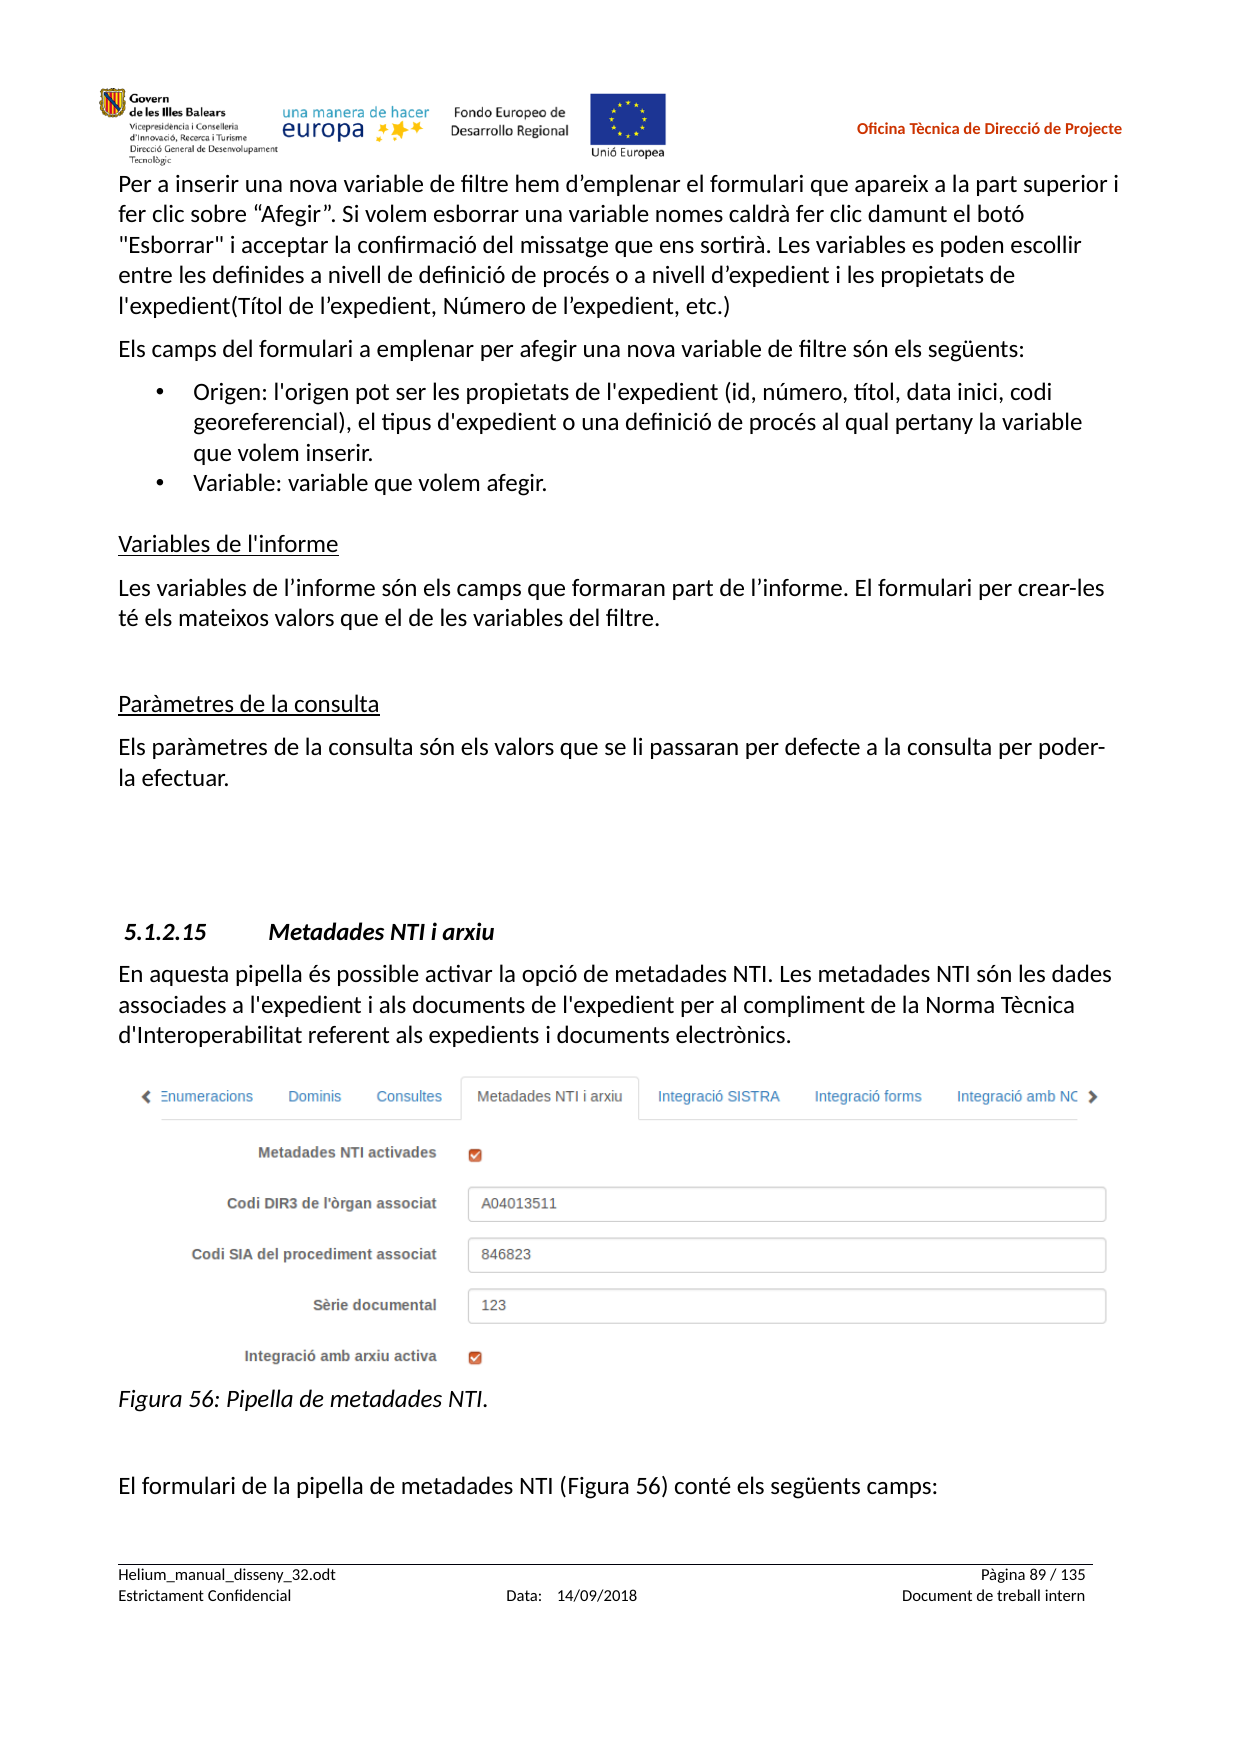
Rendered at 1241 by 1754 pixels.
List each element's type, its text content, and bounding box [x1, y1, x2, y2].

text Per a inserir una nova variable de filtre hem d’emplenar el formulari que apareix a la part superior i fer clic sobre “Afegir”. Si volem esborrar una variable nomes caldrà fer clic damunt el botó "Esborrar" i acceptar la confirmació del missatge que ens sortirà. Les variables es poden escollir entre les definides a nivell de definició de procés o a nivell d’expedient i les propietats de l'expedient(Títol de l’expedient, Número de l’expedient, etc.) [118, 168, 1122, 321]
list Variable: variable que volem afegir. [156, 468, 1122, 498]
text Paràmetres de la consulta [118, 688, 1122, 719]
subtitle Metadades NTI i arxiu [118, 916, 1122, 946]
text Els paràmetres de la consulta són els valors que se li passaran per defecte a la consulta per poder-la efectuar. [118, 731, 1122, 792]
text El formulari de la pipella de metadades NTI (Figura 56) conté els següents camps: [118, 1470, 1122, 1501]
picture [119, 1062, 1121, 1384]
text Variables de l'informe [118, 529, 1122, 559]
text Els camps del formulari a emplenar per afegir una nova variable de filtre són els següents: [118, 333, 1122, 363]
list Origen: l'origen pot ser les propietats de l'expedient (id, número, títol, data inici, codi georeferencial), el tipus d'expedient o una definició de procés al qual pertany la variable que volem inserir. [156, 376, 1122, 468]
text Les variables de l’informe són els camps que formaran part de l’informe. El formulari per crear-les té els mateixos valors que el de les variables del filtre. [118, 572, 1122, 633]
picture [99, 87, 668, 166]
text Figura 56: Pipella de metadades NTI. [118, 1384, 1122, 1414]
text En aquesta pipella és possible activar la opció de metadades NTI. Les metadades NTI són les dades associades a l'expedient i als documents de l'expedient per al compliment de la Norma Tècnica d'Interoperabilitat referent als expedients i documents electrònics. [118, 959, 1122, 1050]
